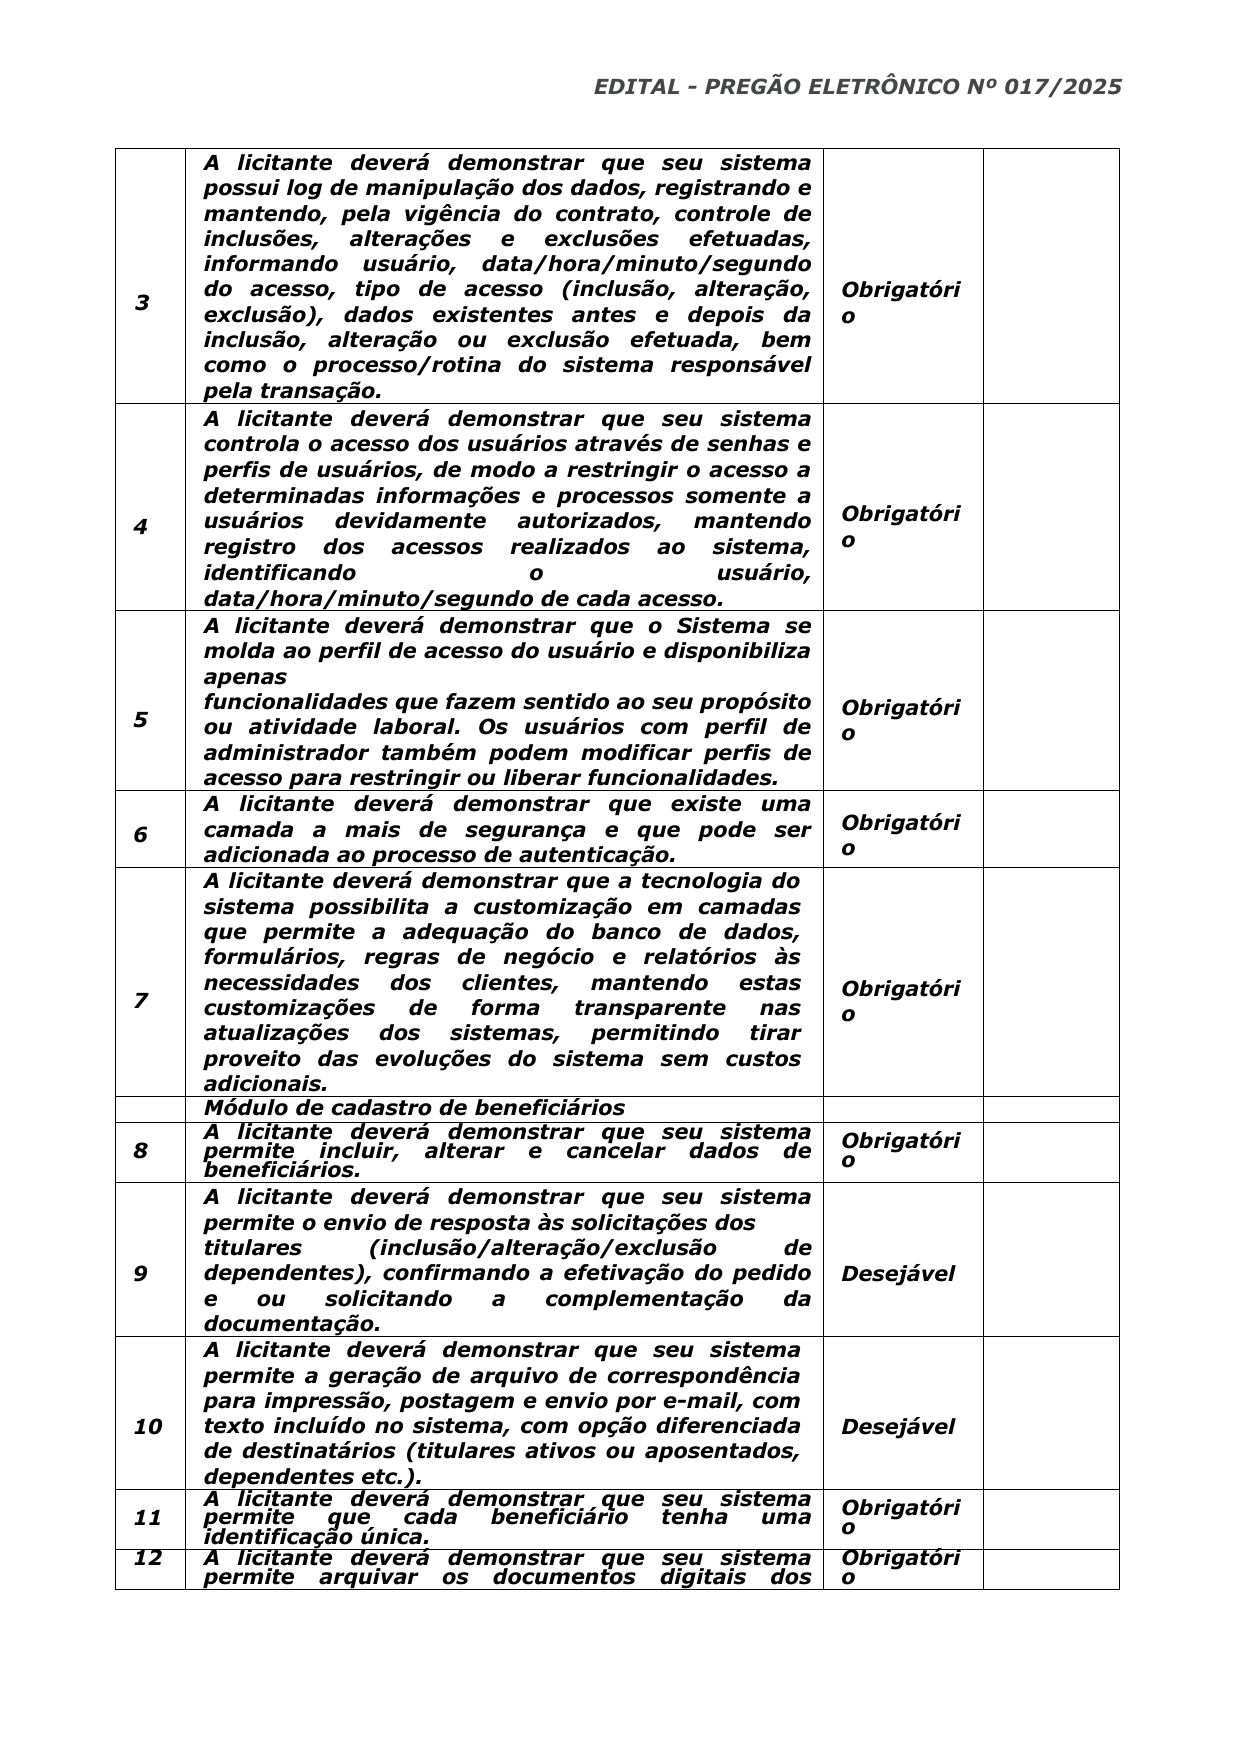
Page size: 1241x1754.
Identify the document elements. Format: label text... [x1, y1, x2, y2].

table_cell [984, 1123, 1119, 1182]
table_cell [984, 149, 1119, 402]
table_cell [824, 1097, 983, 1122]
table_cell Obrigatório [824, 149, 983, 402]
table_cell Obrigatório [824, 404, 983, 610]
table_cell A licitante deverá demonstrar que seu sistema permite que cada beneficiário tenha uma identificação única. [186, 1490, 823, 1548]
table_cell [984, 868, 1119, 1096]
table_cell Obrigatório [824, 611, 983, 790]
table_cell Desejável [824, 1183, 983, 1336]
table_cell A licitante deverá demonstrar que a tecnologia do sistema possibilita a customização em camadas que permite a adequação do banco de dados, formulários, regras de negócio e relatórios às necessidades dos clientes, mantendo estas customizações de forma transparente nas atualizações dos sistemas, permitindo tirar proveito das evoluções do sistema sem custos adicionais. [186, 868, 823, 1096]
table_cell [984, 404, 1119, 610]
table_cell A licitante deverá demonstrar que seu sistema possui log de manipulação dos dados, registrando e mantendo, pela vigência do contrato, controle de inclusões, alterações e exclusões efetuadas, informando usuário, data/hora/minuto/segundo do acesso, tipo de acesso (inclusão, alteração, exclusão), dados existentes antes e depois da inclusão, alteração ou exclusão efetuada, bem como o processo/rotina do sistema responsável pela transação. [186, 149, 823, 402]
table_cell [984, 791, 1119, 867]
table_cell A licitante deverá demonstrar que seu sistema permite arquivar os documentos digitais dos [186, 1550, 823, 1589]
table_cell 10 [116, 1337, 185, 1489]
table_cell 12 [116, 1550, 185, 1589]
table_cell [116, 1097, 185, 1122]
table_cell 3 [116, 149, 185, 402]
table_cell A licitante deverá demonstrar que seu sistema permite a geração de arquivo de correspondência para impressão, postagem e envio por e-mail, com texto incluído no sistema, com opção diferenciada de destinatários (titulares ativos ou aposentados, dependentes etc.). [186, 1337, 823, 1489]
table_cell 5 [116, 611, 185, 790]
table_cell 7 [116, 868, 185, 1096]
table_cell A licitante deverá demonstrar que seu sistema permite incluir, alterar e cancelar dados de beneficiários. [186, 1123, 823, 1182]
table_cell Desejável [824, 1337, 983, 1489]
table_cell 6 [116, 791, 185, 867]
table_cell [984, 1490, 1119, 1548]
table_cell [984, 1550, 1119, 1589]
table_cell 4 [116, 404, 185, 610]
table_cell [984, 1183, 1119, 1336]
table_cell [984, 1097, 1119, 1122]
table_cell A licitante deverá demonstrar que o Sistema se molda ao perfil de acesso do usuário e disponibiliza apenas funcionalidades que fazem sentido ao seu propósito ou atividade laboral. Os usuários com perfil de administrador também podem modificar perfis de acesso para restringir ou liberar funcionalidades. [186, 611, 823, 790]
table_cell A licitante deverá demonstrar que existe uma camada a mais de segurança e que pode ser adicionada ao processo de autenticação. [186, 791, 823, 867]
table_cell 8 [116, 1123, 185, 1182]
table_cell A licitante deverá demonstrar que seu sistema controla o acesso dos usuários através de senhas e perfis de usuários, de modo a restringir o acesso a determinadas informações e processos somente a usuários devidamente autorizados, mantendo registro dos acessos realizados ao sistema, identificando o usuário, data/hora/minuto/segundo de cada acesso. [186, 404, 823, 610]
table_cell Obrigatório [824, 1550, 983, 1589]
table_cell Obrigatório [824, 1490, 983, 1548]
table_cell [984, 1337, 1119, 1489]
table_cell Obrigatório [824, 791, 983, 867]
table_cell [984, 611, 1119, 790]
table_cell 11 [116, 1490, 185, 1548]
table_cell Módulo de cadastro de beneficiários [186, 1097, 823, 1122]
table_cell Obrigatório [824, 1123, 983, 1182]
table_cell 9 [116, 1183, 185, 1336]
table_cell A licitante deverá demonstrar que seu sistema permite o envio de resposta às solicitações dos titulares (inclusão/alteração/exclusão de dependentes), confirmando a efetivação do pedido e ou solicitando a complementação da documentação. [186, 1183, 823, 1336]
table_cell Obrigatório [824, 868, 983, 1096]
